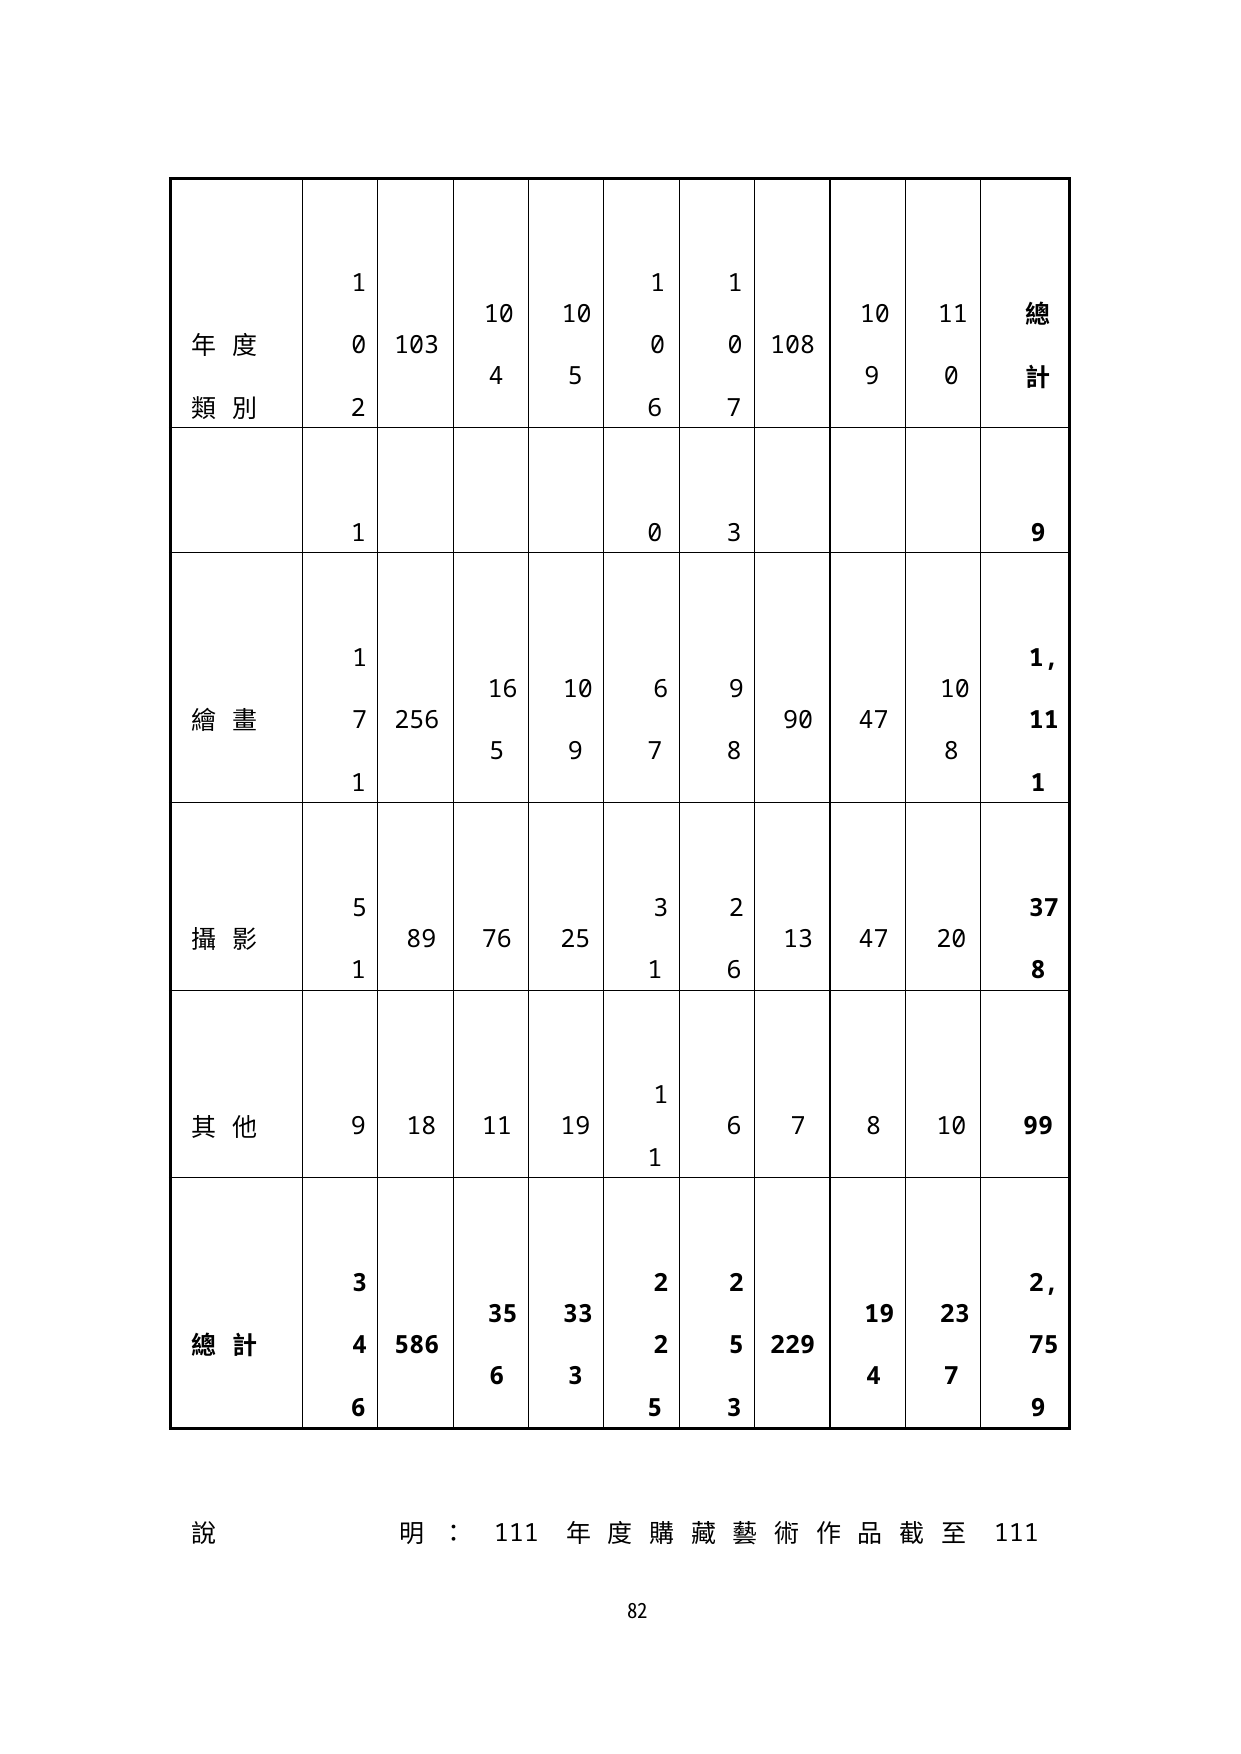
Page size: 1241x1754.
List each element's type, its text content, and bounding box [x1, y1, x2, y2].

table_cell 108 [906, 553, 980, 802]
table_cell 67 [604, 553, 679, 802]
table_header 109 [831, 180, 905, 427]
table_cell 109 [529, 553, 603, 802]
table_cell 98 [680, 553, 754, 802]
table_cell 1,111 [981, 553, 1068, 802]
table_cell 攝影 [172, 803, 302, 990]
table_cell 6 [680, 991, 754, 1177]
table_cell 11 [454, 991, 528, 1177]
table_cell 89 [378, 803, 453, 990]
table_cell 0 [604, 428, 679, 552]
table_cell 229 [755, 1178, 829, 1427]
table_header 102 [303, 180, 377, 427]
table_cell 76 [454, 803, 528, 990]
table_cell 繪畫 [172, 553, 302, 802]
table_cell 194 [831, 1178, 905, 1427]
text 說 明：111年度購藏藝術作品截至111 [183, 1490, 1058, 1552]
table_header 107 [680, 180, 754, 427]
table_cell 9 [303, 991, 377, 1177]
table_cell 25 [529, 803, 603, 990]
table_cell 26 [680, 803, 754, 990]
table_cell 333 [529, 1178, 603, 1427]
table_cell 8 [831, 991, 905, 1177]
table_cell [172, 428, 302, 552]
table_header 108 [755, 180, 829, 427]
table_cell 225 [604, 1178, 679, 1427]
table_cell 7 [755, 991, 829, 1177]
table_cell 總計 [172, 1178, 302, 1427]
table_cell 378 [981, 803, 1068, 990]
table_cell 31 [604, 803, 679, 990]
table_cell 10 [906, 991, 980, 1177]
table_cell 237 [906, 1178, 980, 1427]
table_cell 171 [303, 553, 377, 802]
table_header 年度 類別 [172, 180, 302, 427]
table_cell 47 [831, 553, 905, 802]
table_cell 1 [303, 428, 377, 552]
table_cell 586 [378, 1178, 453, 1427]
table_cell [454, 428, 528, 552]
table_cell 9 [981, 428, 1068, 552]
table_cell 2,759 [981, 1178, 1068, 1427]
table_cell [529, 428, 603, 552]
table_header 103 [378, 180, 453, 427]
table_cell 其他 [172, 991, 302, 1177]
table_cell 20 [906, 803, 980, 990]
table_cell [378, 428, 453, 552]
table_cell 99 [981, 991, 1068, 1177]
table_cell 11 [604, 991, 679, 1177]
table_header 104 [454, 180, 528, 427]
table_cell 356 [454, 1178, 528, 1427]
table_header 106 [604, 180, 679, 427]
table_cell 165 [454, 553, 528, 802]
table_cell 90 [755, 553, 829, 802]
table_cell 18 [378, 991, 453, 1177]
table_header 105 [529, 180, 603, 427]
table_cell 19 [529, 991, 603, 1177]
table_header 110 [906, 180, 980, 427]
table_cell 47 [831, 803, 905, 990]
table_cell 51 [303, 803, 377, 990]
table_cell 13 [755, 803, 829, 990]
table_cell [906, 428, 980, 552]
table_cell 253 [680, 1178, 754, 1427]
table_header 總計 [981, 180, 1068, 427]
table_cell [755, 428, 829, 552]
table_cell 3 [680, 428, 754, 552]
table_cell 256 [378, 553, 453, 802]
table_cell [831, 428, 905, 552]
table_cell 346 [303, 1178, 377, 1427]
